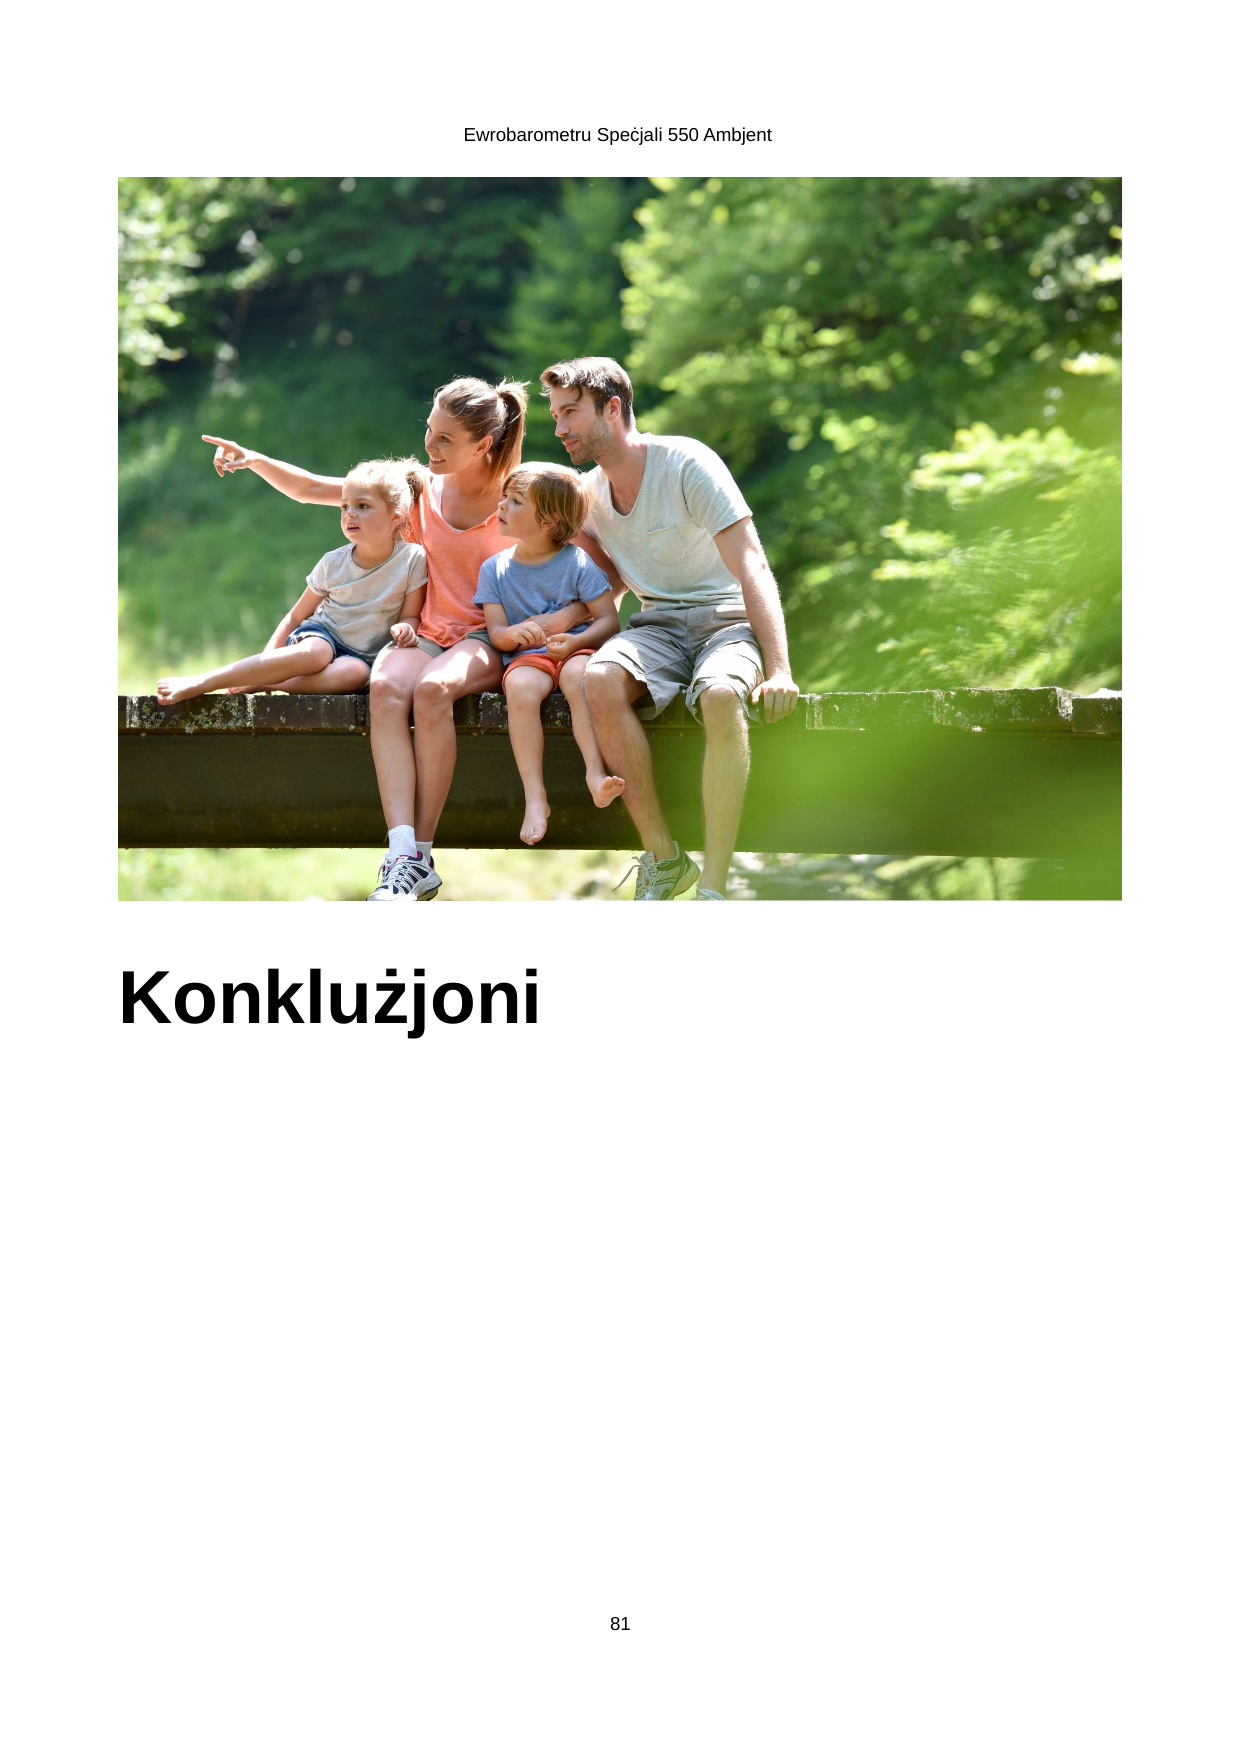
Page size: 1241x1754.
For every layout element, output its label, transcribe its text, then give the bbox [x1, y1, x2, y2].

subtitle Konklużjoni [118, 953, 1122, 1040]
picture [118, 177, 1123, 901]
